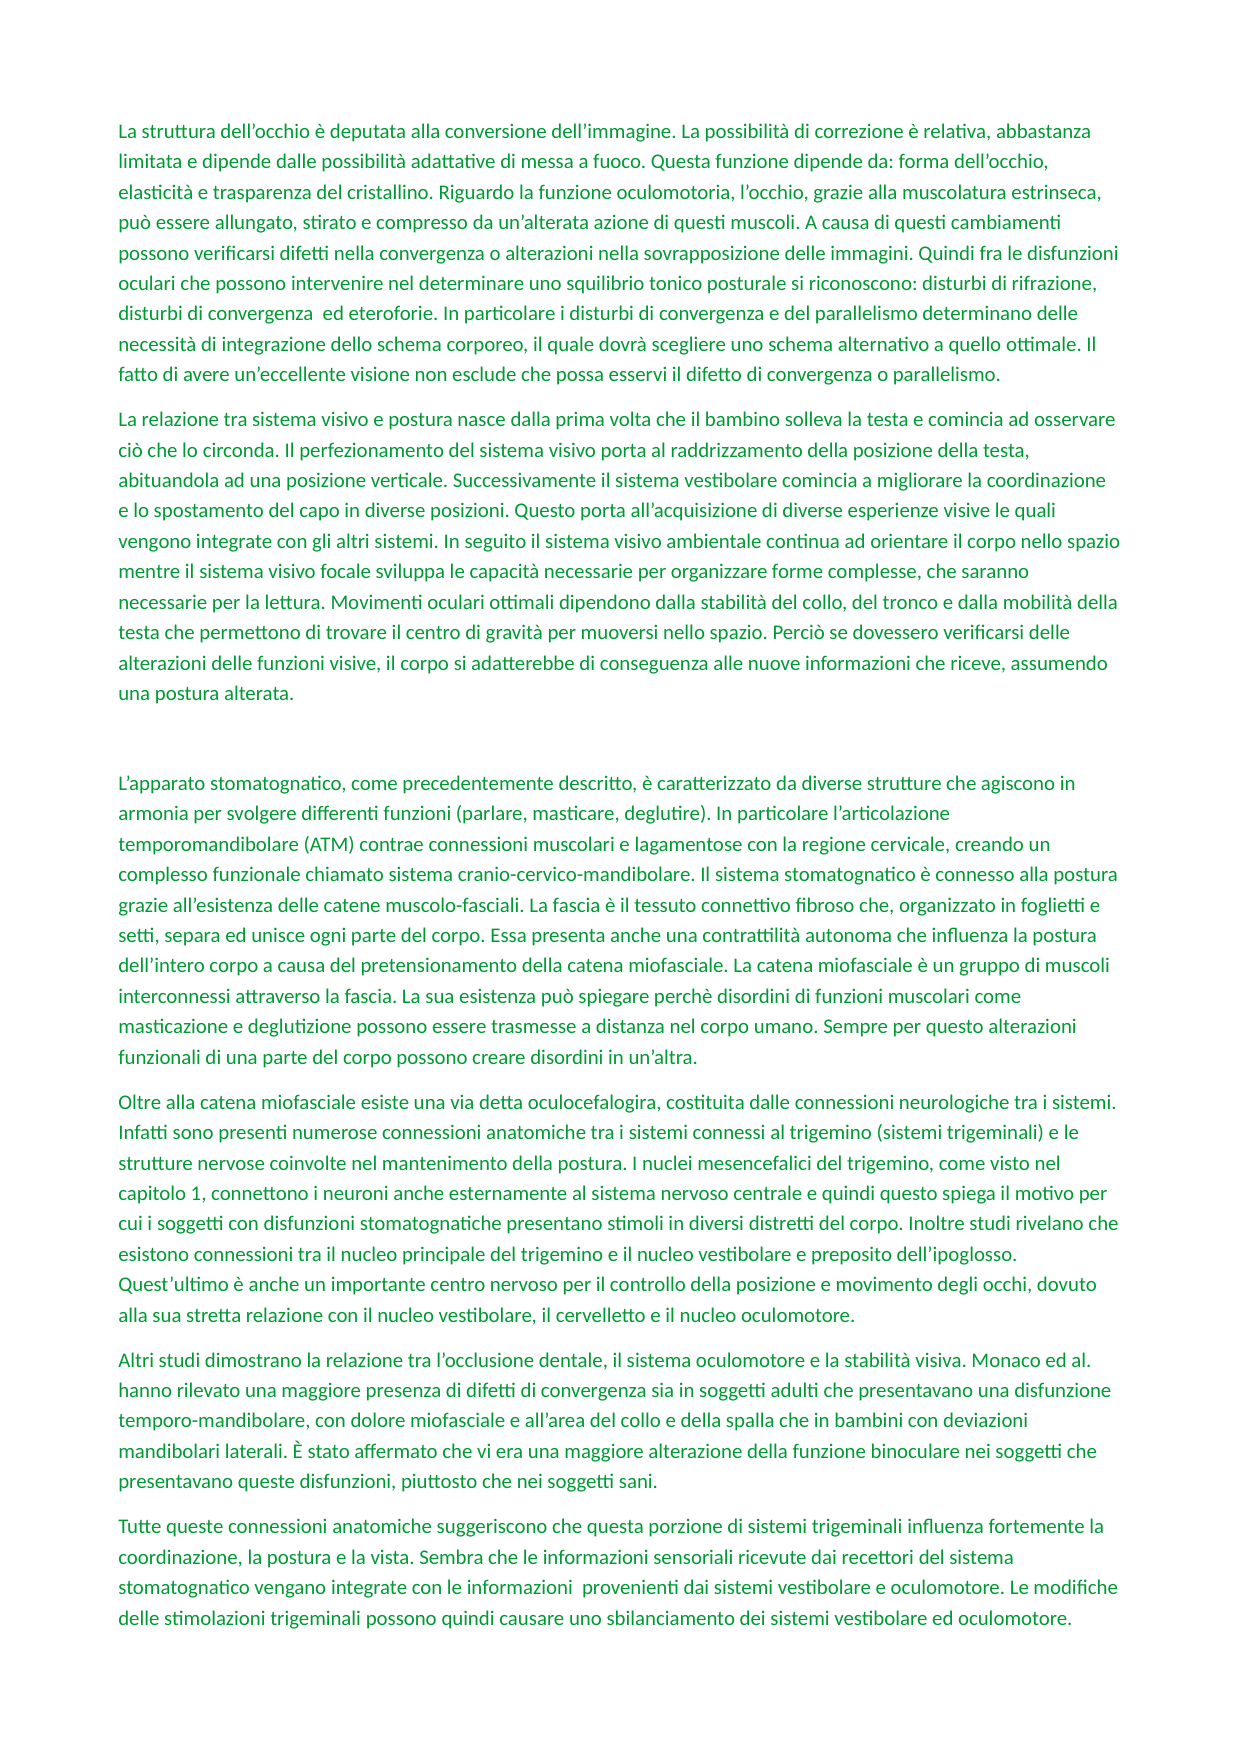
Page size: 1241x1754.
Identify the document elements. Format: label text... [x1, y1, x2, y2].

text Tutte queste connessioni anatomiche suggeriscono che questa porzione di sistemi trigeminali influenza fortemente la coordinazione, la postura e la vista. Sembra che le informazioni sensoriali ricevute dai recettori del sistema stomatognatico vengano integrate con le informazioni provenienti dai sistemi vestibolare e oculomotore. Le modifiche delle stimolazioni trigeminali possono quindi causare uno sbilanciamento dei sistemi vestibolare ed oculomotore. [118, 1513, 1122, 1630]
text La relazione tra sistema visivo e postura nasce dalla prima volta che il bambino solleva la testa e comincia ad osservare ciò che lo circonda. Il perfezionamento del sistema visivo porta al raddrizzamento della posizione della testa, abituandola ad una posizione verticale. Successivamente il sistema vestibolare comincia a migliorare la coordinazione e lo spostamento del capo in diverse posizioni. Questo porta all’acquisizione di diverse esperienze visive le quali vengono integrate con gli altri sistemi. In seguito il sistema visivo ambientale continua ad orientare il corpo nello spazio mentre il sistema visivo focale sviluppa le capacità necessarie per organizzare forme complesse, che saranno necessarie per la lettura. Movimenti oculari ottimali dipendono dalla stabilità del collo, del tronco e dalla mobilità della testa che permettono di trovare il centro di gravità per muoversi nello spazio. Perciò se dovessero verificarsi delle alterazioni delle funzioni visive, il corpo si adatterebbe di conseguenza alle nuove informazioni che riceve, assumendo una postura alterata. [118, 406, 1122, 706]
text La struttura dell’occhio è deputata alla conversione dell’immagine. La possibilità di correzione è relativa, abbastanza limitata e dipende dalle possibilità adattative di messa a fuoco. Questa funzione dipende da: forma dell’occhio, elasticità e trasparenza del cristallino. Riguardo la funzione oculomotoria, l’occhio, grazie alla muscolatura estrinseca, può essere allungato, stirato e compresso da un’alterata azione di questi muscoli. A causa di questi cambiamenti possono verificarsi difetti nella convergenza o alterazioni nella sovrapposizione delle immagini. Quindi fra le disfunzioni oculari che possono intervenire nel determinare uno squilibrio tonico posturale si riconoscono: disturbi di rifrazione, disturbi di convergenza ed eteroforie. In particolare i disturbi di convergenza e del parallelismo determinano delle necessità di integrazione dello schema corporeo, il quale dovrà scegliere uno schema alternativo a quello ottimale. Il fatto di avere un’eccellente visione non esclude che possa esservi il difetto di convergenza o parallelismo. [118, 118, 1122, 387]
text Altri studi dimostrano la relazione tra l’occlusione dentale, il sistema oculomotore e la stabilità visiva. Monaco ed al. hanno rilevato una maggiore presenza di difetti di convergenza sia in soggetti adulti che presentavano una disfunzione temporo-mandibolare, con dolore miofasciale e all’area del collo e della spalla che in bambini con deviazioni mandibolari laterali. È stato affermato che vi era una maggiore alterazione della funzione binoculare nei soggetti che presentavano queste disfunzioni, piuttosto che nei soggetti sani. [118, 1347, 1122, 1494]
text Oltre alla catena miofasciale esiste una via detta oculocefalogira, costituita dalle connessioni neurologiche tra i sistemi. Infatti sono presenti numerose connessioni anatomiche tra i sistemi connessi al trigemino (sistemi trigeminali) e le strutture nervose coinvolte nel mantenimento della postura. I nuclei mesencefalici del trigemino, come visto nel capitolo 1, connettono i neuroni anche esternamente al sistema nervoso centrale e quindi questo spiega il motivo per cui i soggetti con disfunzioni stomatognatiche presentano stimoli in diversi distretti del corpo. Inoltre studi rivelano che esistono connessioni tra il nucleo principale del trigemino e il nucleo vestibolare e preposito dell’ipoglosso. Quest’ultimo è anche un importante centro nervoso per il controllo della posizione e movimento degli occhi, dovuto alla sua stretta relazione con il nucleo vestibolare, il cervelletto e il nucleo oculomotore. [118, 1089, 1122, 1327]
text L’apparato stomatognatico, come precedentemente descritto, è caratterizzato da diverse strutture che agiscono in armonia per svolgere differenti funzioni (parlare, masticare, deglutire). In particolare l’articolazione temporomandibolare (ATM) contrae connessioni muscolari e lagamentose con la regione cervicale, creando un complesso funzionale chiamato sistema cranio-cervico-mandibolare. Il sistema stomatognatico è connesso alla postura grazie all’esistenza delle catene muscolo-fasciali. La fascia è il tessuto connettivo fibroso che, organizzato in foglietti e setti, separa ed unisce ogni parte del corpo. Essa presenta anche una contrattilità autonoma che influenza la postura dell’intero corpo a causa del pretensionamento della catena miofasciale. La catena miofasciale è un gruppo di muscoli interconnessi attraverso la fascia. La sua esistenza può spiegare perchè disordini di funzioni muscolari come masticazione e deglutizione possono essere trasmesse a distanza nel corpo umano. Sempre per questo alterazioni funzionali di una parte del corpo possono creare disordini in un’altra. [118, 770, 1122, 1069]
